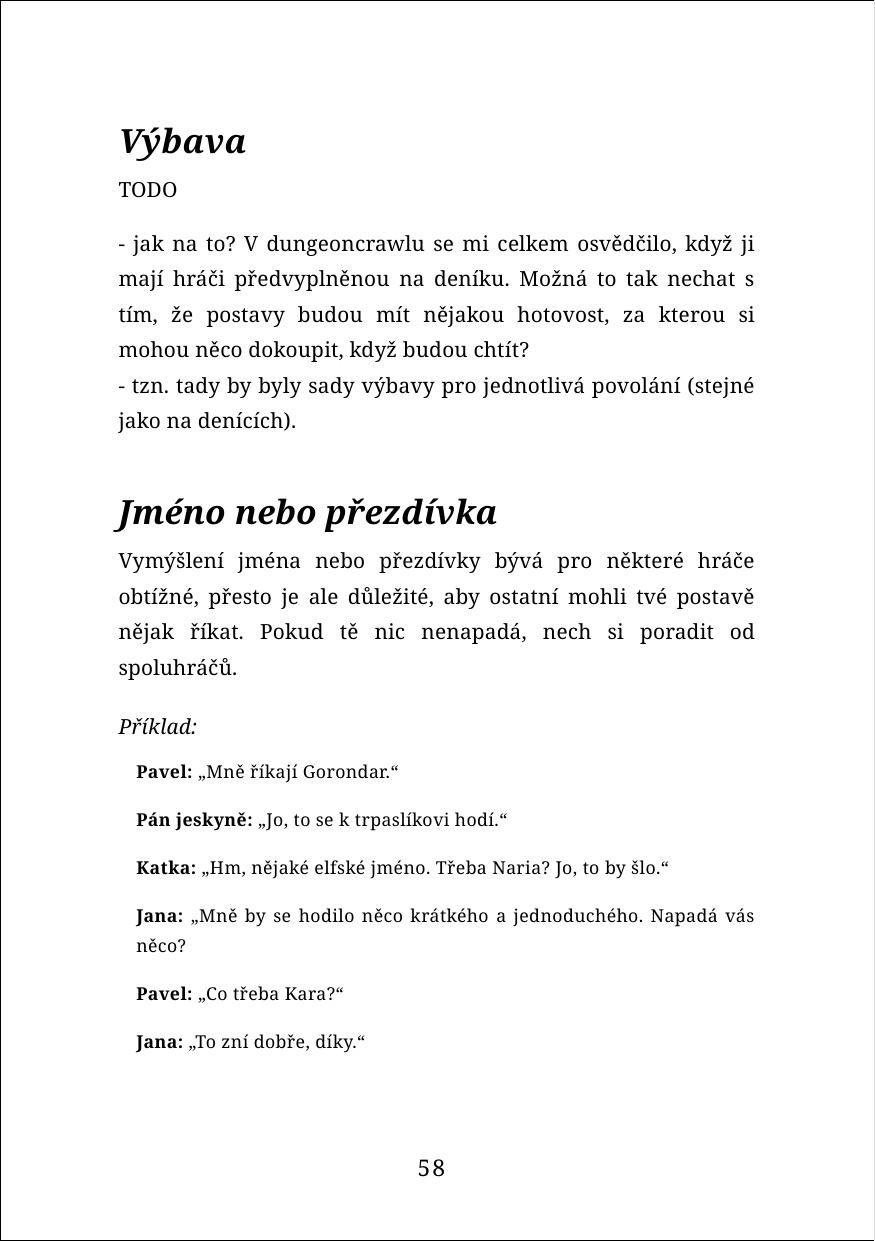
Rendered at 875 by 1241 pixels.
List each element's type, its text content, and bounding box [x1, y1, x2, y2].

text Jana: „Mně by se hodilo něco krátkého a jednoduchého. Napadá vás něco? [136, 903, 756, 957]
text Pán jeskyně: „Jo, to se k trpaslíkovi hodí.“ [136, 807, 756, 831]
text Vymýšlení jména nebo přezdívky bývá pro některé hráče obtížné, přesto je ale důležité, aby ostatní mohli tvé postavě nějak říkat. Pokud tě nic nenapadá, nech si poradit od spoluhráčů. [118, 546, 756, 681]
text Pavel: „Co třeba Kara?“ [136, 981, 756, 1005]
text Příklad: [118, 712, 756, 740]
text TODO [118, 175, 756, 204]
subtitle Jméno nebo přezdívka [118, 489, 756, 534]
text - jak na to? V dungeoncrawlu se mi celkem osvědčilo, když ji mají hráči předvyplněnou na deníku. Možná to tak nechat s tím, že postavy budou mít nějakou hotovost, za kterou si mohou něco dokoupit, když budou chtít? - tzn. tady by byly sady výbavy pro jednotlivá povolání (stejné jako na denících). [118, 229, 756, 435]
text Katka: „Hm, nějaké elfské jméno. Třeba Naria? Jo, to by šlo.“ [136, 855, 756, 879]
text Pavel: „Mně říkají Gorondar.“ [136, 759, 756, 783]
subtitle Výbava [118, 118, 756, 164]
text Jana: „To zní dobře, díky.“ [136, 1029, 756, 1053]
